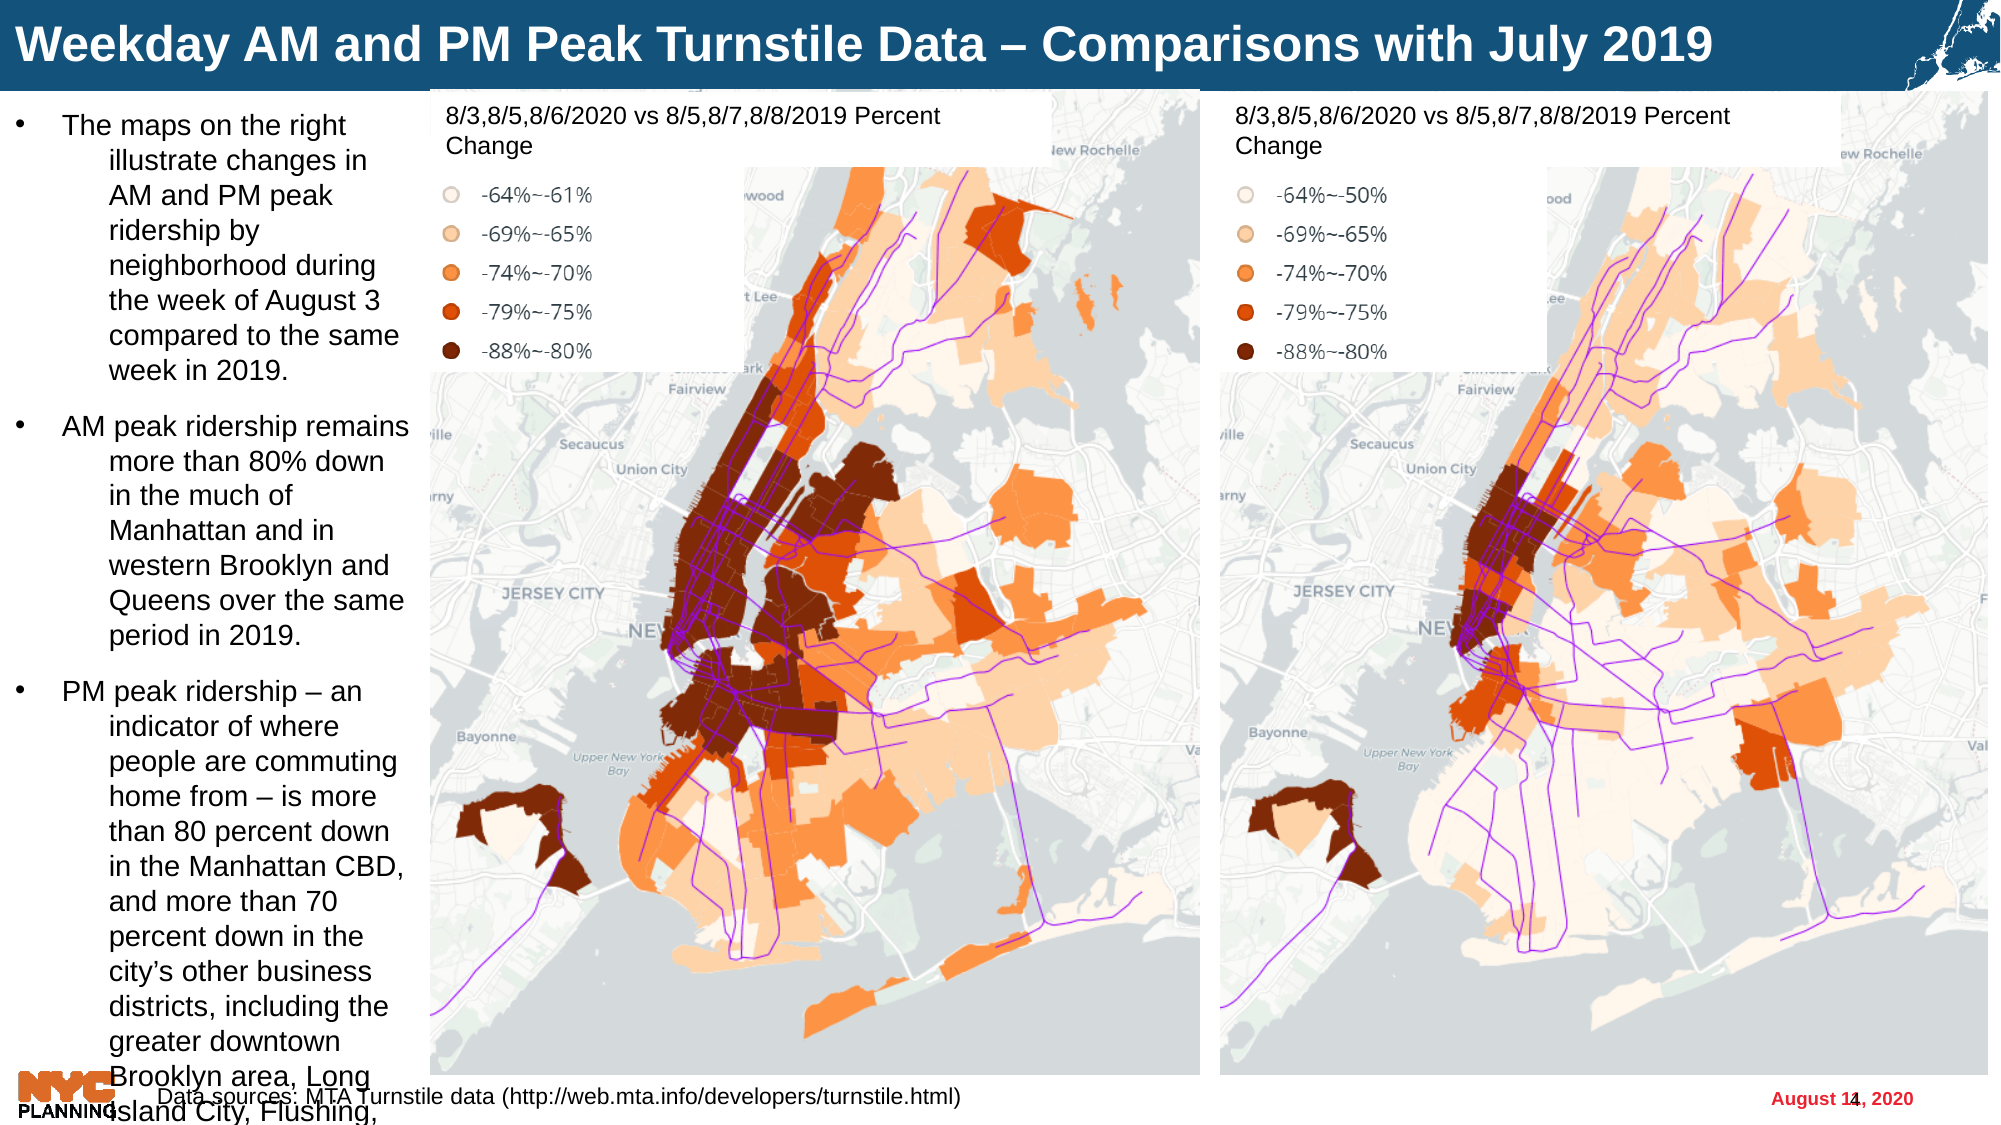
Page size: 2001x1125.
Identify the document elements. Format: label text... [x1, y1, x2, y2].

title Weekday AM and PM Peak Turnstile Data – Comparisons with July 2019 [0, 0, 1801, 91]
picture [430, 91, 1200, 1075]
text_box 8/3,8/5,8/6/2020 vs 8/5,8/7,8/8/2019 Percent Change [1220, 91, 1841, 138]
picture [1220, 91, 1988, 1075]
text_box 4 [1850, 1080, 2000, 1117]
text_box Data sources: MTA Turnstile data (http://web.mta.info/developers/turnstile.html) [196, 1074, 1142, 1116]
text_box 8/3,8/5,8/6/2020 vs 8/5,8/7,8/8/2019 Percent Change [430, 91, 1052, 138]
text_box The maps on the right illustrate changes in AM and PM peak ridership by neighborhood during the week of August 3 compared to the same week in 2019. AM peak ridership remains more than 80% down in the much of Manhattan and in western Brooklyn and Queens over the same period in 2019. PM peak ridership – an indicator of where people are commuting home from – is more than 80 percent down in the Manhattan CBD, and more than 70 percent down in the city’s other business districts, including the greater downtown Brooklyn area, Long Island City, Flushing, and Jamaica. [0, 98, 431, 1075]
text_box Data sources: MTA Turnstile data (http://web.mta.info/developers/turnstile.html) [142, 1075, 201, 1116]
